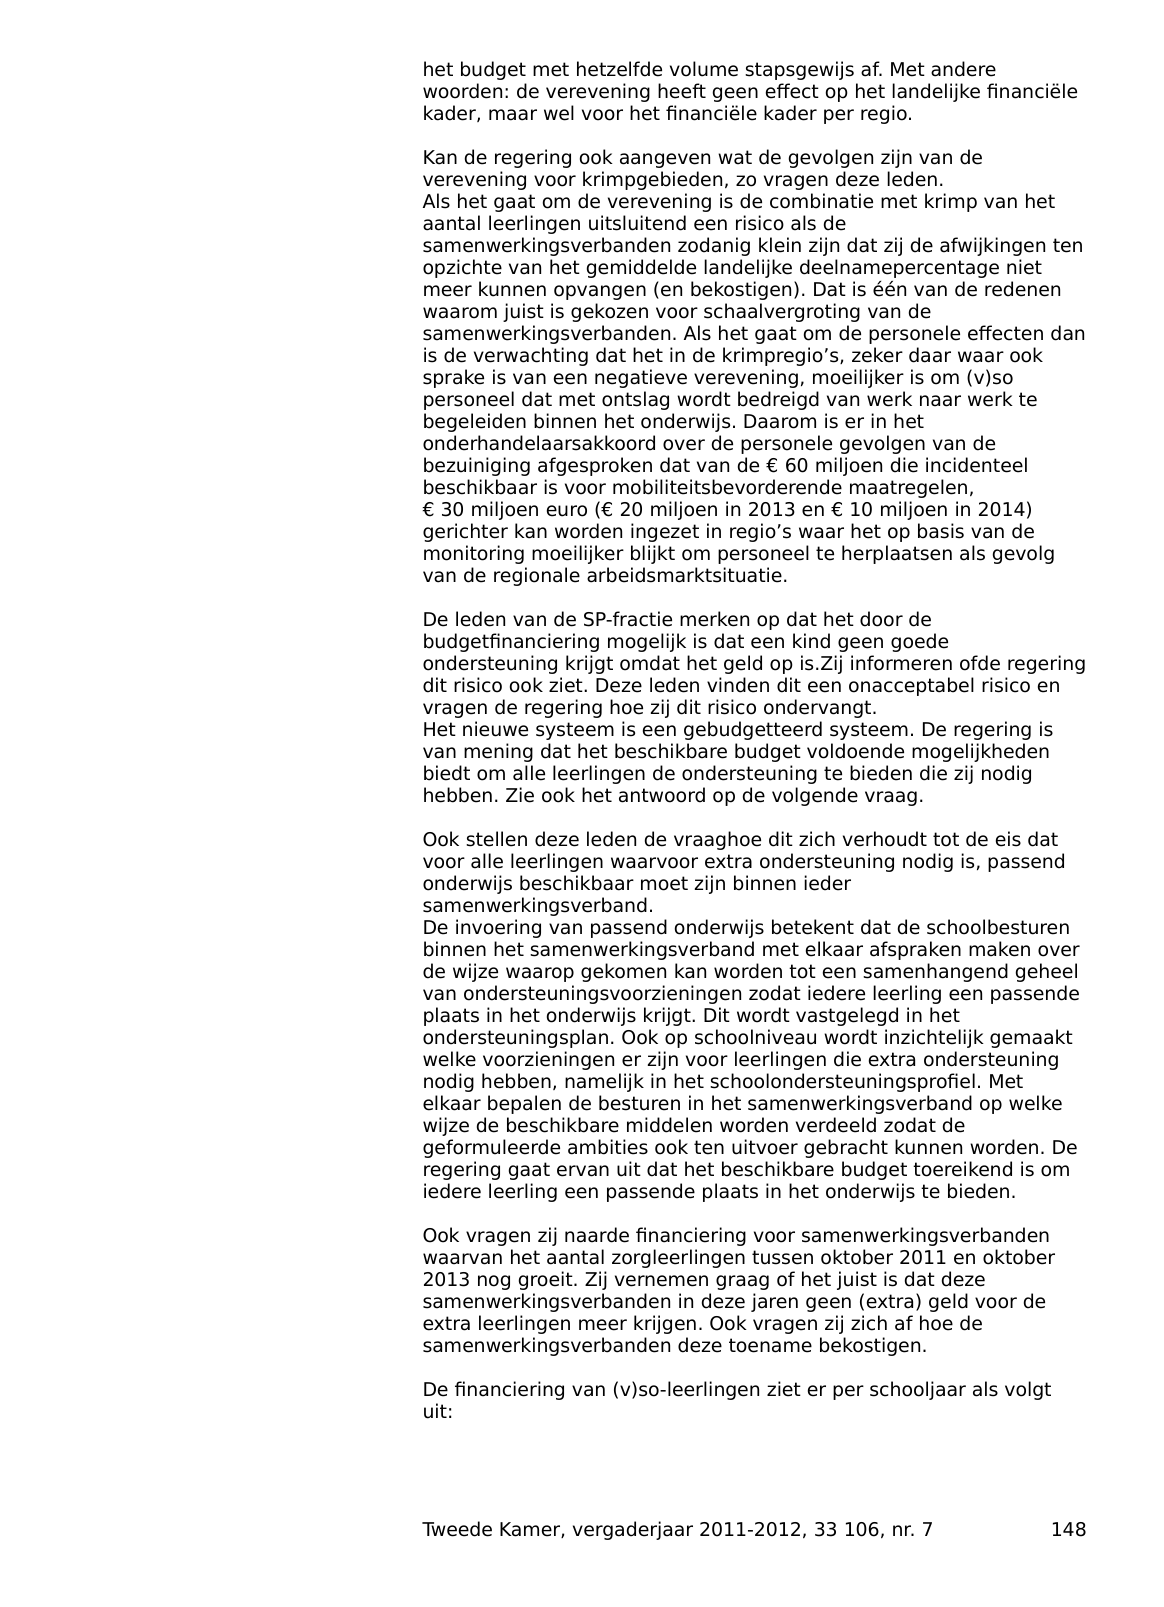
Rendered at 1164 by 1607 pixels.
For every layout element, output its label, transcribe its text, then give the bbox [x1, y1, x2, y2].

text De invoering van passend onderwijs betekent dat de schoolbesturen binnen het samenwerkingsverband met elkaar afspraken maken over de wijze waarop gekomen kan worden tot een samenhangend geheel van ondersteuningsvoorzieningen zodat iedere leerling een passende plaats in het onderwijs krijgt. Dit wordt vastgelegd in het ondersteuningsplan. Ook op schoolniveau wordt inzichtelijk gemaakt welke voorzieningen er zijn voor leerlingen die extra ondersteuning nodig hebben, namelijk in het schoolondersteuningsprofiel. Met elkaar bepalen de besturen in het samenwerkingsverband op welke wijze de beschikbare middelen worden verdeeld zodat de geformuleerde ambities ook ten uitvoer gebracht kunnen worden. De regering gaat ervan uit dat het beschikbare budget toereikend is om iedere leerling een passende plaats in het onderwijs te bieden. [422, 917, 1087, 1203]
text Het nieuwe systeem is een gebudgetteerd systeem. De regering is van mening dat het beschikbare budget voldoende mogelijkheden biedt om alle leerlingen de ondersteuning te bieden die zij nodig hebben. Zie ook het antwoord op de volgende vraag. [422, 719, 1087, 807]
text Ook stellen deze leden de vraaghoe dit zich verhoudt tot de eis dat voor alle leerlingen waarvoor extra ondersteuning nodig is, passend onderwijs beschikbaar moet zijn binnen ieder samenwerkingsverband. [422, 829, 1087, 917]
text Als het gaat om de verevening is de combinatie met krimp van het aantal leerlingen uitsluitend een risico als de samenwerkingsverbanden zodanig klein zijn dat zij de afwijkingen ten opzichte van het gemiddelde landelijke deelnamepercentage niet meer kunnen opvangen (en bekostigen). Dat is één van de redenen waarom juist is gekozen voor schaalvergroting van de samenwerkingsverbanden. Als het gaat om de personele effecten dan is de verwachting dat het in de krimpregio’s, zeker daar waar ook sprake is van een negatieve verevening, moeilijker is om (v)so personeel dat met ontslag wordt bedreigd van werk naar werk te begeleiden binnen het onderwijs. Daarom is er in het onderhandelaarsakkoord over de personele gevolgen van de bezuiniging afgesproken dat van de € 60 miljoen die incidenteel beschikbaar is voor mobiliteitsbevorderende maatregelen, € 30 miljoen euro (€ 20 miljoen in 2013 en € 10 miljoen in 2014) gerichter kan worden ingezet in regio’s waar het op basis van de monitoring moeilijker blijkt om personeel te herplaatsen als gevolg van de regionale arbeidsmarktsituatie. [422, 191, 1087, 587]
text Kan de regering ook aangeven wat de gevolgen zijn van de verevening voor krimpgebieden, zo vragen deze leden. [422, 147, 1087, 191]
text De financiering van (v)so-leerlingen ziet er per schooljaar als volgt uit: [422, 1379, 1087, 1423]
text Ook vragen zij naarde financiering voor samenwerkingsverbanden waarvan het aantal zorgleerlingen tussen oktober 2011 en oktober 2013 nog groeit. Zij vernemen graag of het juist is dat deze samenwerkingsverbanden in deze jaren geen (extra) geld voor de extra leerlingen meer krijgen. Ook vragen zij zich af hoe de samenwerkingsverbanden deze toename bekostigen. [422, 1225, 1087, 1357]
text het budget met hetzelfde volume stapsgewijs af. Met andere woorden: de verevening heeft geen effect op het landelijke financiële kader, maar wel voor het financiële kader per regio. [422, 59, 1087, 125]
text De leden van de SP-fractie merken op dat het door de budgetfinanciering mogelijk is dat een kind geen goede ondersteuning krijgt omdat het geld op is.Zij informeren ofde regering dit risico ook ziet. Deze leden vinden dit een onacceptabel risico en vragen de regering hoe zij dit risico ondervangt. [422, 609, 1087, 719]
